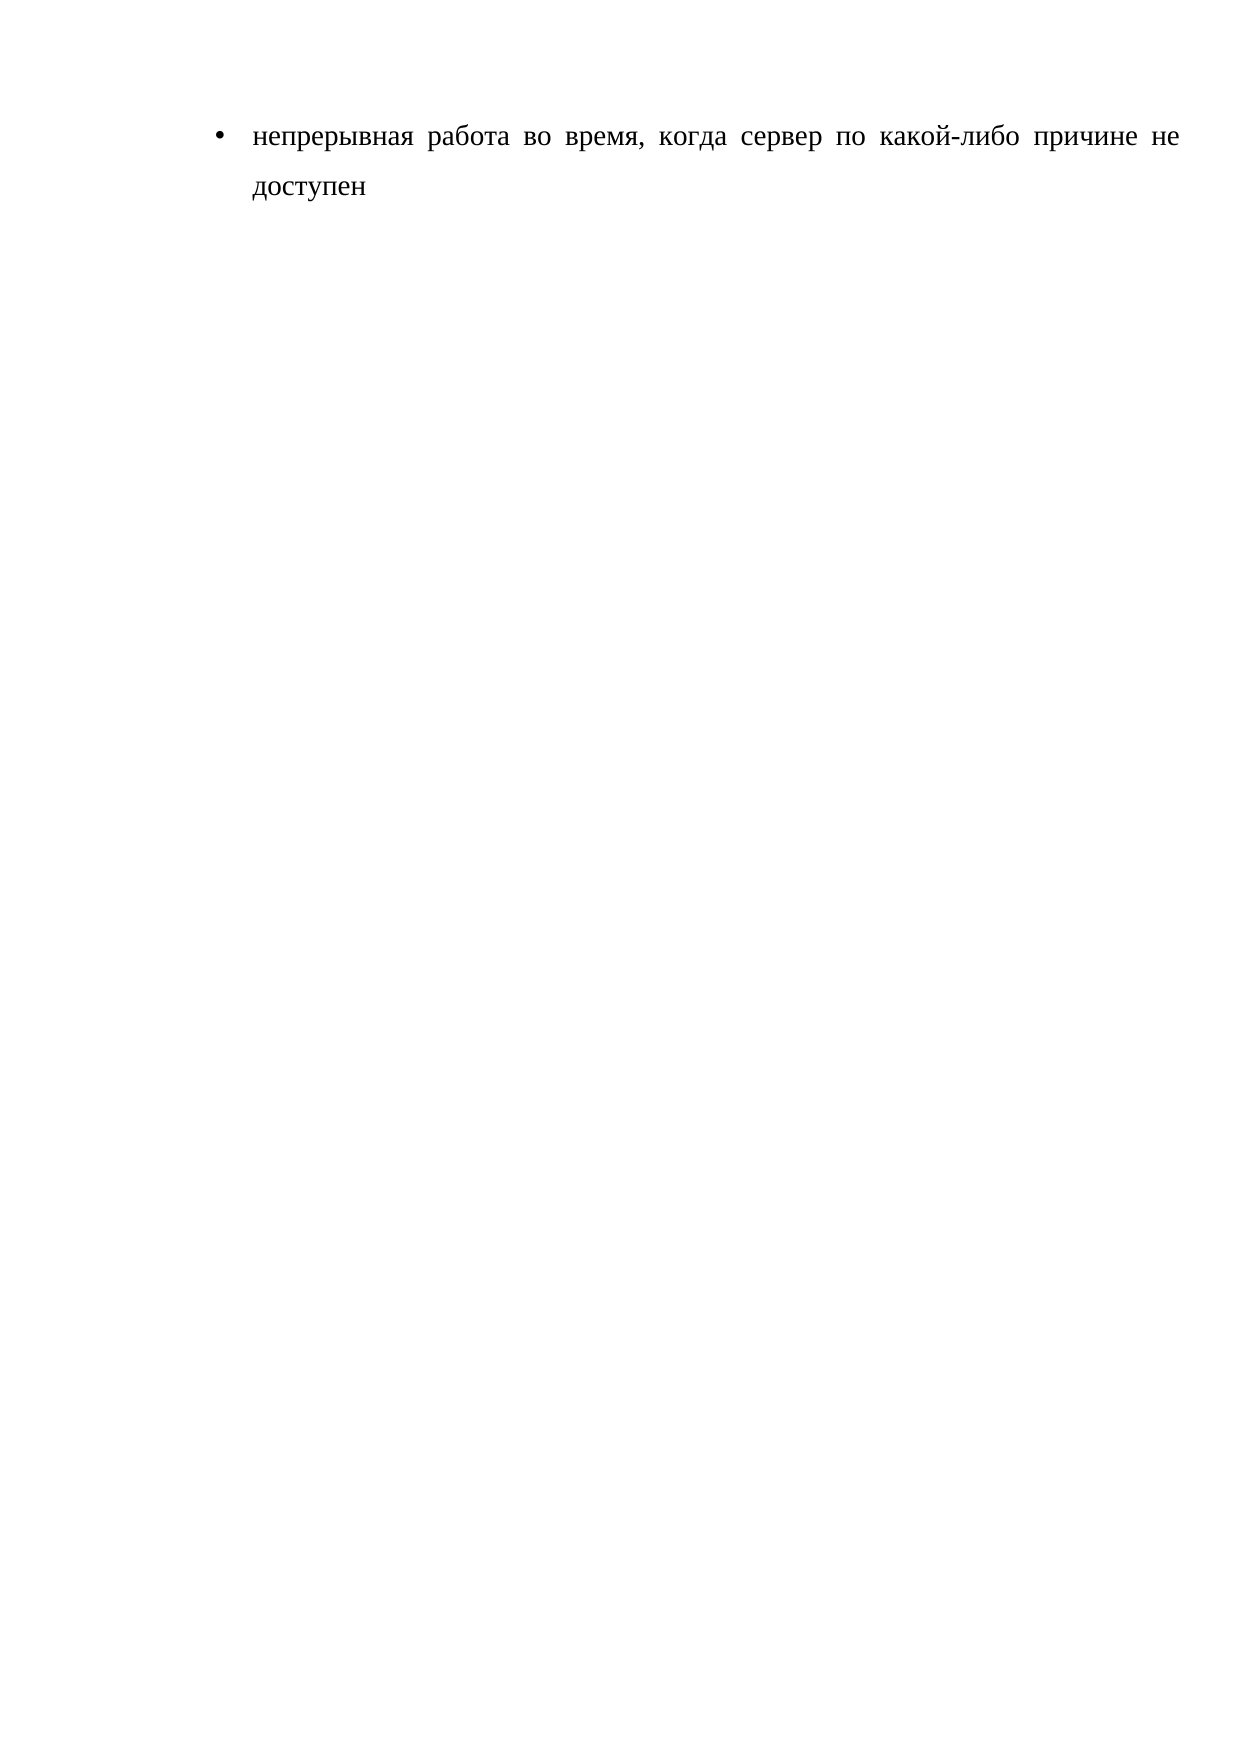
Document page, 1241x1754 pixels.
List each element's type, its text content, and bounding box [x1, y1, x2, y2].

list непрерывная работа во время, когда сервер по какой-либо причине не доступен [215, 118, 1181, 202]
